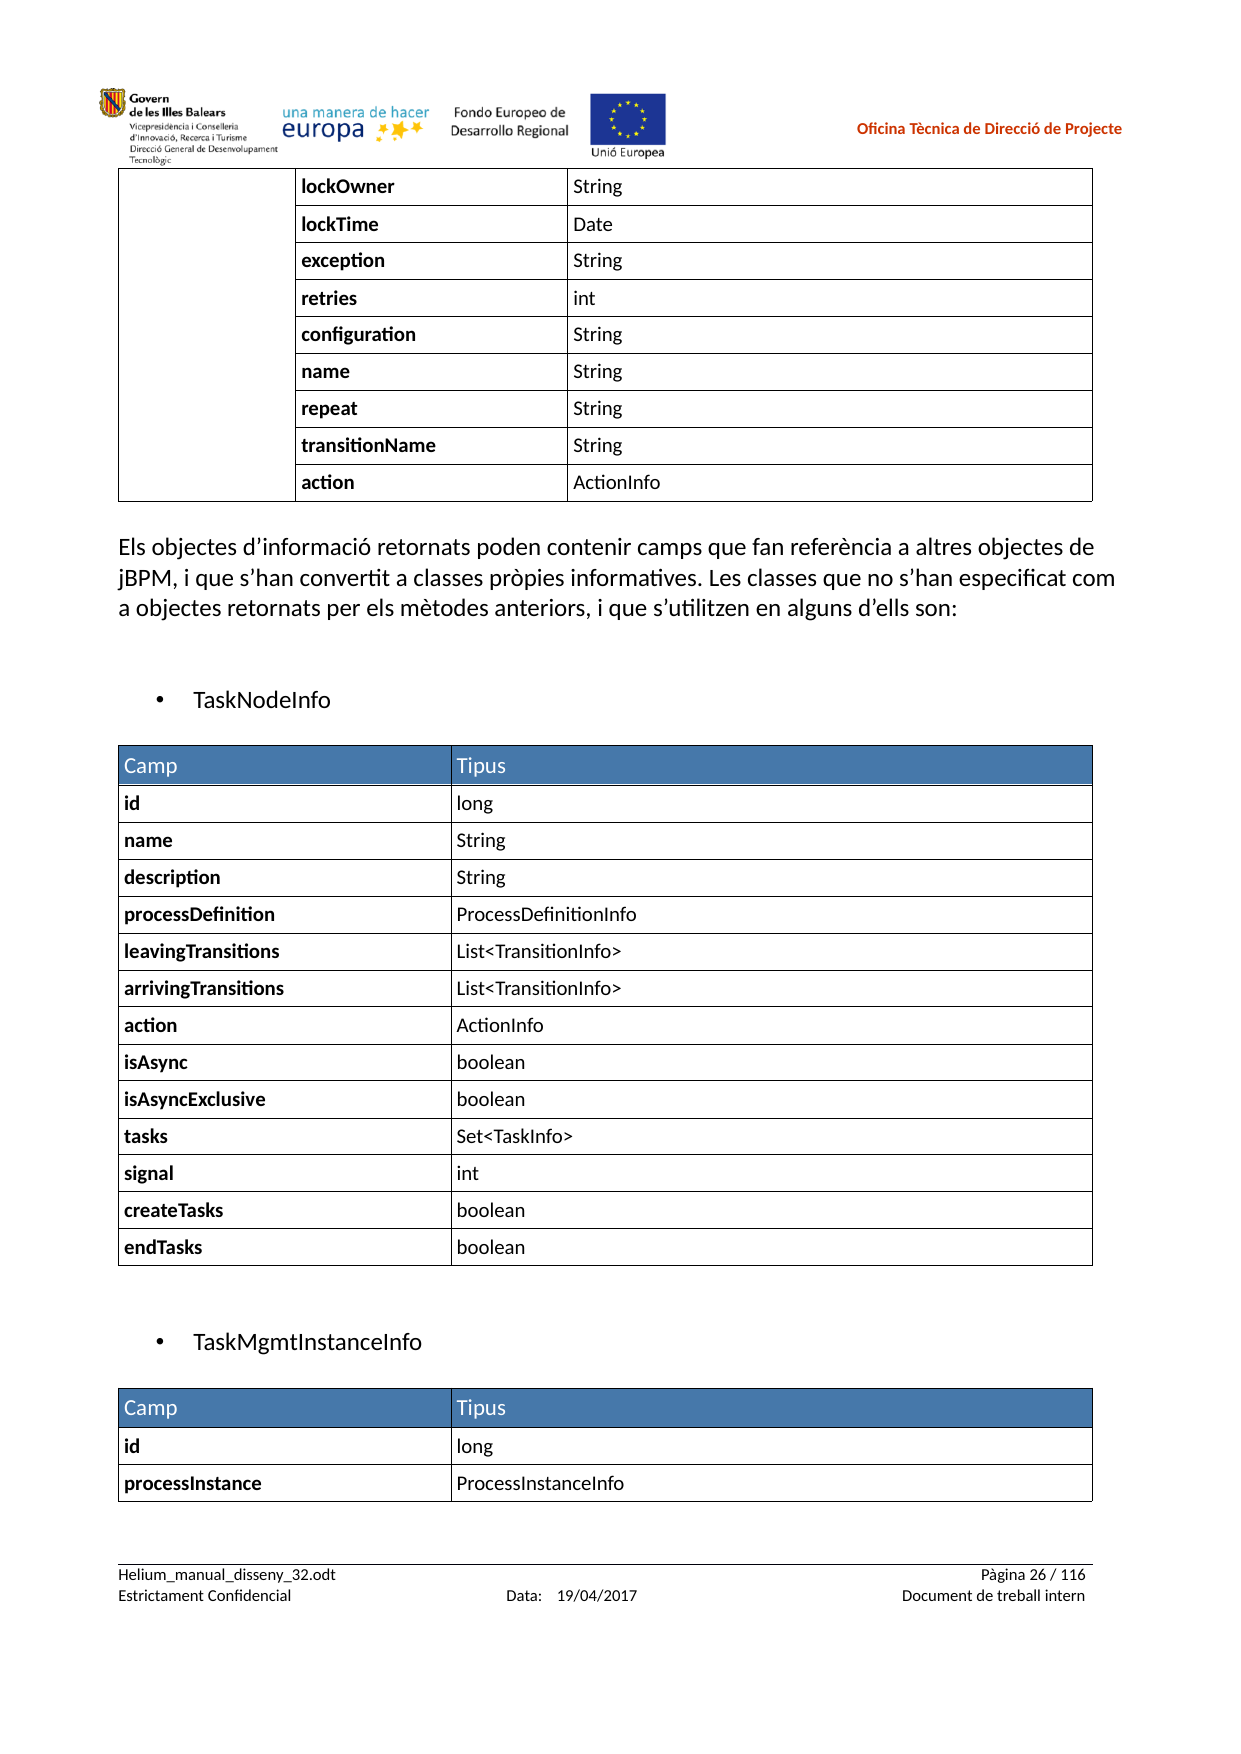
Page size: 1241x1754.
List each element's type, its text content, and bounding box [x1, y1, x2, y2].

table_header Tipus [452, 1389, 1092, 1427]
table_cell name [296, 354, 567, 390]
table_cell action [296, 465, 567, 501]
table_cell leavingTransitions [119, 934, 451, 969]
table_cell endTasks [119, 1229, 451, 1265]
table_cell name [119, 823, 451, 858]
table_cell action [119, 1007, 451, 1043]
table_cell lockTime [296, 206, 567, 242]
table_cell createTasks [119, 1192, 451, 1228]
table_cell configuration [296, 317, 567, 353]
table_cell boolean [452, 1192, 1092, 1228]
table_cell repeat [296, 391, 567, 427]
table_cell ActionInfo [452, 1007, 1092, 1043]
table_cell lockOwner [296, 169, 567, 205]
table_cell processInstance [119, 1465, 451, 1501]
picture [99, 87, 668, 166]
table_header Camp [119, 746, 451, 784]
table_cell long [452, 1428, 1092, 1464]
table_cell int [568, 280, 1092, 316]
table_cell String [568, 391, 1092, 427]
table_cell ProcessInstanceInfo [452, 1465, 1092, 1501]
table_cell isAsyncExclusive [119, 1081, 451, 1117]
table_cell List<TransitionInfo> [452, 934, 1092, 969]
table_cell List<TransitionInfo> [452, 971, 1092, 1006]
table_cell String [568, 317, 1092, 353]
table_cell String [568, 243, 1092, 279]
table_cell transitionName [296, 428, 567, 464]
table_cell Set<TaskInfo> [452, 1119, 1092, 1154]
table_cell String [452, 823, 1092, 858]
table_cell isAsync [119, 1045, 451, 1080]
table_header Camp [119, 1389, 451, 1427]
table_cell String [452, 860, 1092, 896]
table_cell id [119, 1428, 451, 1464]
table_cell Date [568, 206, 1092, 242]
table_cell ActionInfo [568, 465, 1092, 501]
table_cell boolean [452, 1045, 1092, 1080]
table_header Tipus [452, 746, 1092, 784]
table_cell tasks [119, 1119, 451, 1154]
table_cell processDefinition [119, 897, 451, 932]
table_cell [119, 169, 295, 501]
table_cell arrivingTransitions [119, 971, 451, 1006]
table_cell signal [119, 1155, 451, 1191]
table_cell long [452, 786, 1092, 822]
table_cell description [119, 860, 451, 896]
list TaskNodeInfo [156, 684, 1122, 714]
table_cell retries [296, 280, 567, 316]
table_cell int [452, 1155, 1092, 1191]
table_cell String [568, 169, 1092, 205]
text Els objectes d’informació retornats poden contenir camps que fan referència a altres objectes de jBPM, i que s’han convertit a classes pròpies informatives. Les classes que no s’han especificat com a objectes retornats per els mètodes anteriors, i que s’utilitzen en alguns d’ells son: [118, 531, 1122, 623]
table_cell exception [296, 243, 567, 279]
table_cell String [568, 428, 1092, 464]
table_cell String [568, 354, 1092, 390]
table_cell boolean [452, 1081, 1092, 1117]
table_cell boolean [452, 1229, 1092, 1265]
table_cell id [119, 786, 451, 822]
table_cell ProcessDefinitionInfo [452, 897, 1092, 932]
list TaskMgmtInstanceInfo [156, 1326, 1122, 1357]
